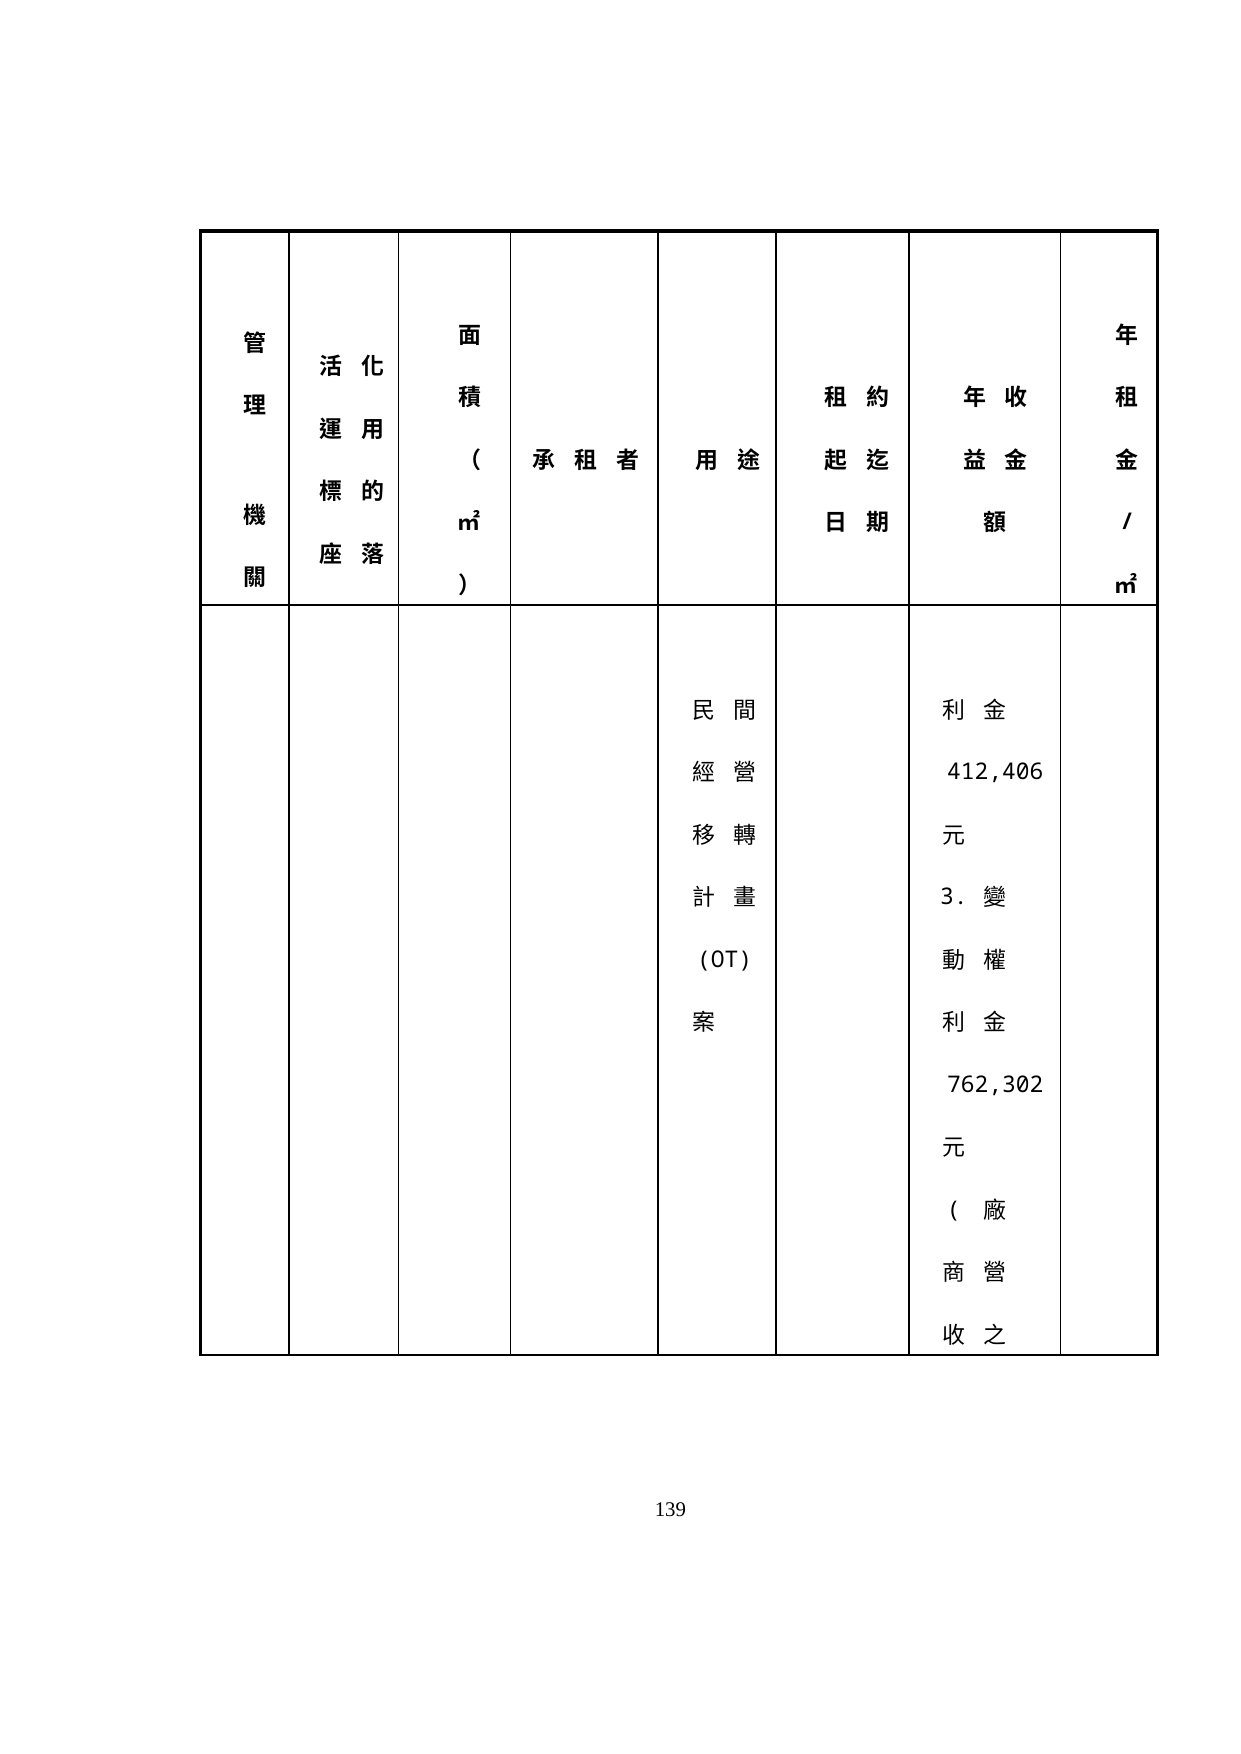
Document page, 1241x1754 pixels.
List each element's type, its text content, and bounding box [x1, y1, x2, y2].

table_header 活化運用標的座落 [290, 233, 398, 604]
table_cell [290, 606, 398, 1354]
table_header 管理 機關 [202, 233, 288, 604]
table_cell [777, 606, 908, 1354]
table_cell [511, 606, 657, 1354]
table_cell 利金412,406元 3.變動權利金762,302元(廠商營收之 [910, 606, 1060, 1354]
table_header 年租金/㎡ [1061, 233, 1156, 604]
table_cell [202, 606, 288, 1354]
table_header 年收益金額 [910, 233, 1060, 604]
table_cell [1061, 606, 1156, 1354]
table_header 租約 起迄日期 [777, 233, 908, 604]
table_cell [399, 606, 510, 1354]
table_header 面積（㎡） [399, 233, 510, 604]
table_header 承租者 [511, 233, 657, 604]
table_cell 民間經營移轉計畫(OT)案 [659, 606, 775, 1354]
table_header 用途 [659, 233, 775, 604]
